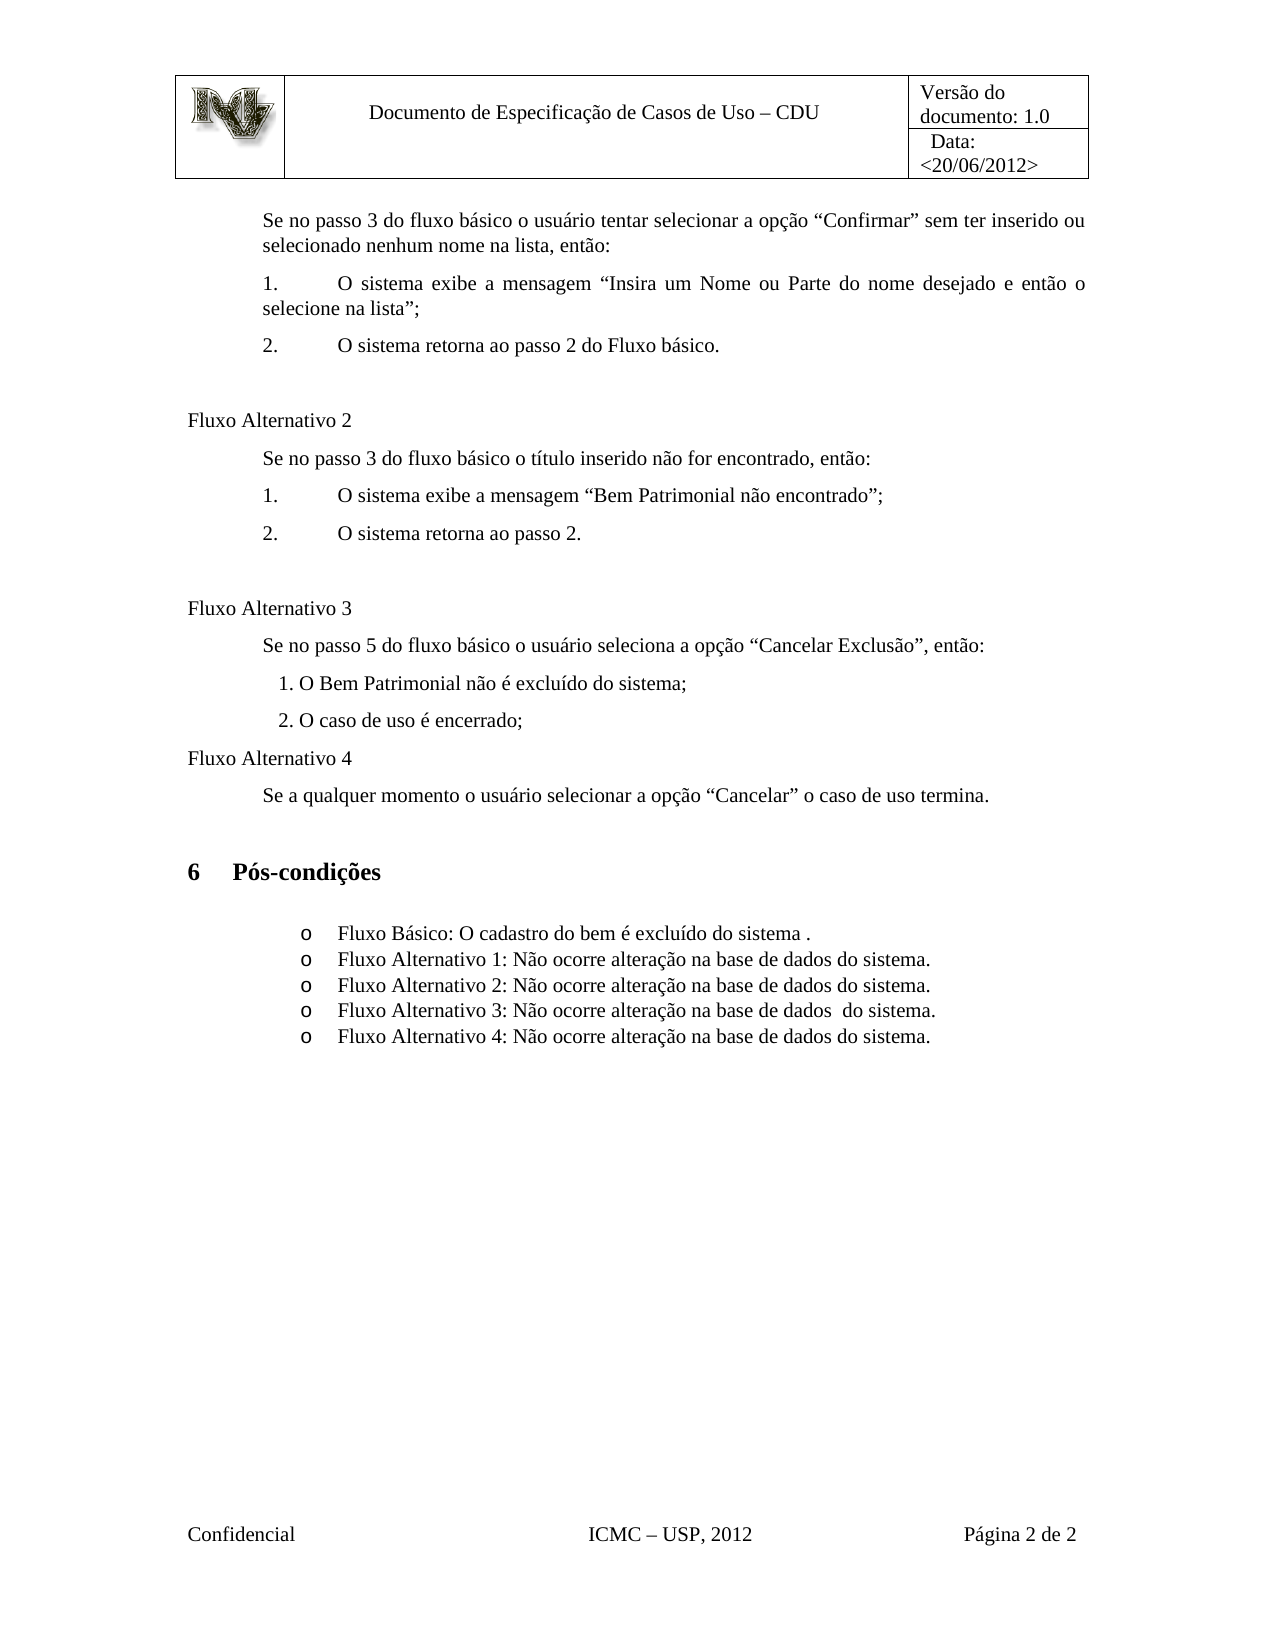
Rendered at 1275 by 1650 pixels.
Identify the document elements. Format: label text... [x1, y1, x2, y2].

text 2. O sistema retorna ao passo 2 do Fluxo básico. [187, 332, 1087, 357]
text Se no passo 5 do fluxo básico o usuário seleciona a opção “Cancelar Exclusão”, então: [187, 632, 1087, 657]
subtitle Pós-condições [187, 857, 1087, 886]
text Se a qualquer momento o usuário selecionar a opção “Cancelar” o caso de uso termina. [187, 782, 1087, 807]
list O sistema retorna ao passo 2. [187, 520, 1087, 545]
text 1. O sistema exibe a mensagem “Insira um Nome ou Parte do nome desejado e então o selecione na lista”; [262, 270, 1087, 320]
text Se no passo 3 do fluxo básico o título inserido não for encontrado, então: [187, 445, 1087, 470]
list Fluxo Alternativo 4: Não ocorre alteração na base de dados do sistema. [300, 1024, 1087, 1050]
list Fluxo Alternativo 3: Não ocorre alteração na base de dados do sistema. [300, 998, 1087, 1024]
list Fluxo Alternativo 1: Não ocorre alteração na base de dados do sistema. [300, 947, 1087, 972]
list Fluxo Alternativo 2: Não ocorre alteração na base de dados do sistema. [300, 972, 1087, 998]
text Se no passo 3 do fluxo básico o usuário tentar selecionar a opção “Confirmar” sem ter inserido ou selecionado nenhum nome na lista, então: [262, 207, 1087, 257]
text 1. O sistema exibe a mensagem “Bem Patrimonial não encontrado”; [187, 482, 1087, 507]
text Fluxo Alternativo 2 [187, 407, 1087, 432]
text Fluxo Alternativo 3 [187, 595, 1087, 620]
text 1. O Bem Patrimonial não é excluído do sistema; [187, 670, 1087, 695]
text Fluxo Alternativo 4 [187, 745, 1087, 770]
list Fluxo Básico: O cadastro do bem é excluído do sistema . [300, 921, 1087, 947]
picture [186, 76, 277, 151]
text 2. O caso de uso é encerrado; [187, 707, 1087, 732]
